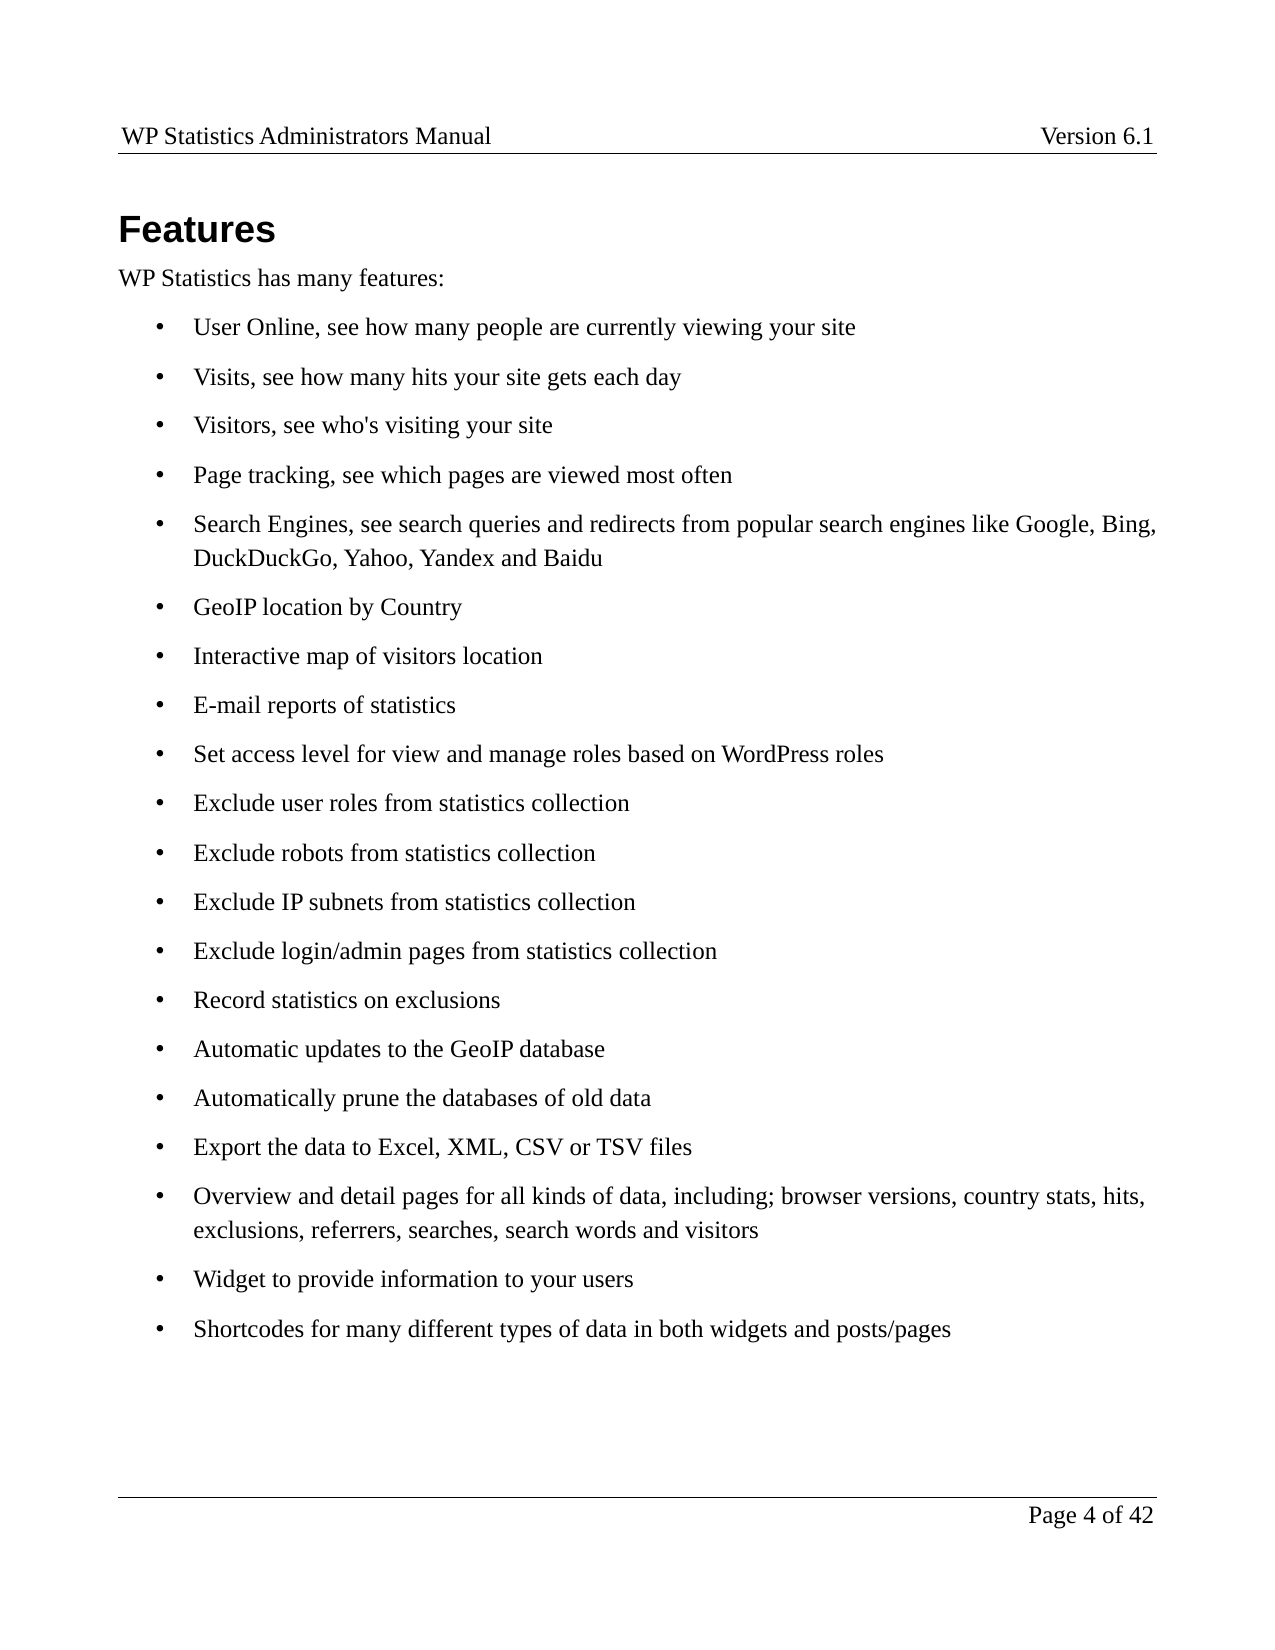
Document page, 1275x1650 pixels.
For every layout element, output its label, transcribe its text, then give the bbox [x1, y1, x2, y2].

list Automatic updates to the GeoIP database [156, 1034, 1157, 1063]
list Visits, see how many hits your site gets each day [156, 362, 1157, 390]
list Automatically prune the databases of old data [156, 1083, 1157, 1112]
text WP Statistics has many features: [118, 263, 1157, 292]
list Widget to provide information to your users [156, 1264, 1157, 1293]
list Exclude robots from statistics collection [156, 838, 1157, 866]
list User Online, see how many people are currently viewing your site [156, 312, 1157, 341]
subtitle Features [118, 207, 1157, 251]
list Exclude user roles from statistics collection [156, 788, 1157, 817]
list Interactive map of visitors location [156, 641, 1157, 670]
list Overview and detail pages for all kinds of data, including; browser versions, country stats, hits, exclusions, referrers, searches, search words and visitors [156, 1181, 1157, 1244]
list Visitors, see who's visiting your site [156, 411, 1157, 439]
list Search Engines, see search queries and redirects from popular search engines like Google, Bing, DuckDuckGo, Yahoo, Yandex and Baidu [156, 509, 1157, 572]
list Set access level for view and manage roles based on WordPress roles [156, 739, 1157, 768]
list Record statistics on exclusions [156, 985, 1157, 1013]
list Exclude login/admin pages from statistics collection [156, 936, 1157, 964]
list Page tracking, see which pages are viewed most often [156, 460, 1157, 488]
list E-mail reports of statistics [156, 690, 1157, 719]
list Export the data to Excel, XML, CSV or TSV files [156, 1132, 1157, 1161]
list Exclude IP subnets from statistics collection [156, 887, 1157, 915]
list Shortcodes for many different types of data in both widgets and posts/pages [156, 1314, 1157, 1342]
list GeoIP location by Country [156, 592, 1157, 621]
